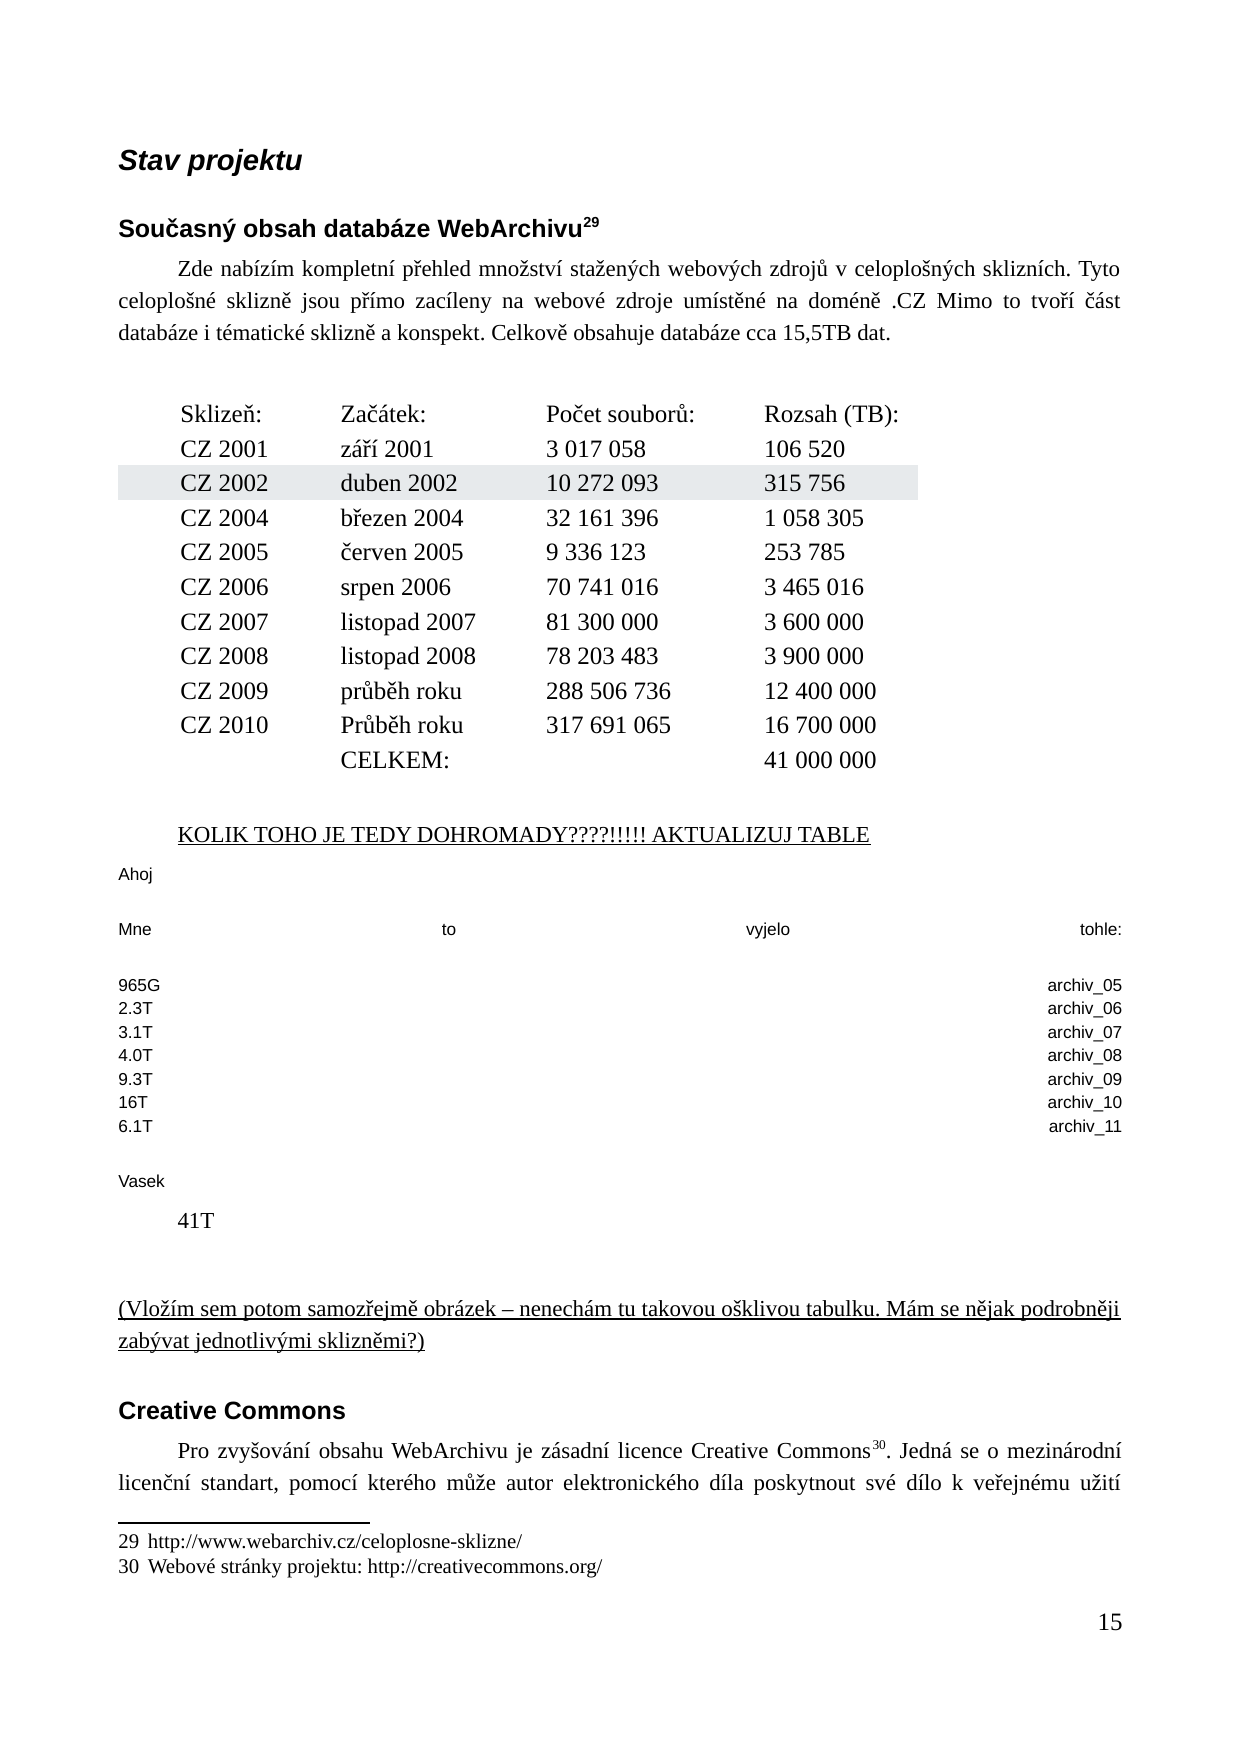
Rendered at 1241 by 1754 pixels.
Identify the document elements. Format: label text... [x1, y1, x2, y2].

table_cell CZ 2004 [118, 500, 278, 534]
table_cell [118, 742, 278, 777]
table_cell 253 785 [702, 535, 918, 569]
table_cell 3 900 000 [702, 638, 918, 673]
table_header Začátek: [279, 396, 484, 431]
table_cell CZ 2009 [118, 673, 278, 707]
subtitle Creative Commons [118, 1396, 1122, 1425]
text http://www.webarchiv.cz/celoplosne-sklizne/ [118, 1529, 1122, 1553]
text 41T [118, 1207, 1122, 1234]
table_cell CZ 2007 [118, 604, 278, 638]
table_cell 16 700 000 [702, 708, 918, 742]
table_cell CZ 2002 [118, 465, 278, 500]
table_cell 12 400 000 [702, 673, 918, 707]
table_cell CZ 2008 [118, 638, 278, 673]
table_cell 81 300 000 [484, 604, 702, 638]
table_cell 70 741 016 [484, 569, 702, 604]
table_cell CZ 2001 [118, 431, 278, 465]
table_cell průběh roku [279, 673, 484, 707]
table_cell listopad 2007 [279, 604, 484, 638]
table_header Rozsah (TB): [702, 396, 918, 431]
table_cell 32 161 396 [484, 500, 702, 534]
subtitle Současný obsah databáze WebArchivu [118, 214, 1122, 243]
table_cell 317 691 065 [484, 708, 702, 742]
table_cell 106 520 [702, 431, 918, 465]
text Webové stránky projektu: http://creativecommons.org/ [118, 1553, 1122, 1578]
table_cell 9 336 123 [484, 535, 702, 569]
table_cell [484, 742, 702, 777]
table_cell červen 2005 [279, 535, 484, 569]
table_cell CZ 2005 [118, 535, 278, 569]
table_cell 1 058 305 [702, 500, 918, 534]
table_cell září 2001 [279, 431, 484, 465]
table_cell srpen 2006 [279, 569, 484, 604]
table_header Počet souborů: [484, 396, 702, 431]
table_cell 288 506 736 [484, 673, 702, 707]
text KOLIK TOHO JE TEDY DOHROMADY????!!!!! AKTUALIZUJ TABLE [118, 821, 1122, 847]
table_cell březen 2004 [279, 500, 484, 534]
table_cell CZ 2010 [118, 708, 278, 742]
table_cell 10 272 093 [484, 465, 702, 500]
table_cell Průběh roku [279, 708, 484, 742]
table_cell 3 017 058 [484, 431, 702, 465]
table_cell 78 203 483 [484, 638, 702, 673]
table_cell duben 2002 [279, 465, 484, 500]
text (Vložím sem potom samozřejmě obrázek – nenechám tu takovou ošklivou tabulku. Mám se nějak podrobněji zabývat jednotlivými sklizněmi?) [118, 1295, 1122, 1353]
table_cell 3 600 000 [702, 604, 918, 638]
table_header Sklizeň: [118, 396, 278, 431]
table_cell listopad 2008 [279, 638, 484, 673]
table_cell CZ 2006 [118, 569, 278, 604]
table_cell CELKEM: [279, 742, 484, 777]
text Pro zvyšování obsahu WebArchivu je zásadní licence Creative Commons. Jedná se o mezinárodní licenční standart, pomocí kterého může autor elektronického díla poskytnout své dílo k veřejnému užití [118, 1437, 1122, 1495]
text Ahoj Mne to vyjelo tohle: 965G archiv_05 2.3T archiv_06 3.1T archiv_07 4.0T archiv_08 9.3T archiv_09 16T archiv_10 6.1T archiv_11 Vasek [118, 865, 1122, 1191]
table_cell 3 465 016 [702, 569, 918, 604]
table_cell 41 000 000 [702, 742, 918, 777]
subtitle Stav projektu [118, 143, 1122, 177]
table_cell 315 756 [702, 465, 918, 500]
text Zde nabízím kompletní přehled množství stažených webových zdrojů v celoplošných sklizních. Tyto celoplošné sklizně jsou přímo zacíleny na webové zdroje umístěné na doméně .CZ Mimo to tvoří část databáze i tématické sklizně a konspekt. Celkově obsahuje databáze cca 15,5TB dat. [118, 255, 1122, 345]
